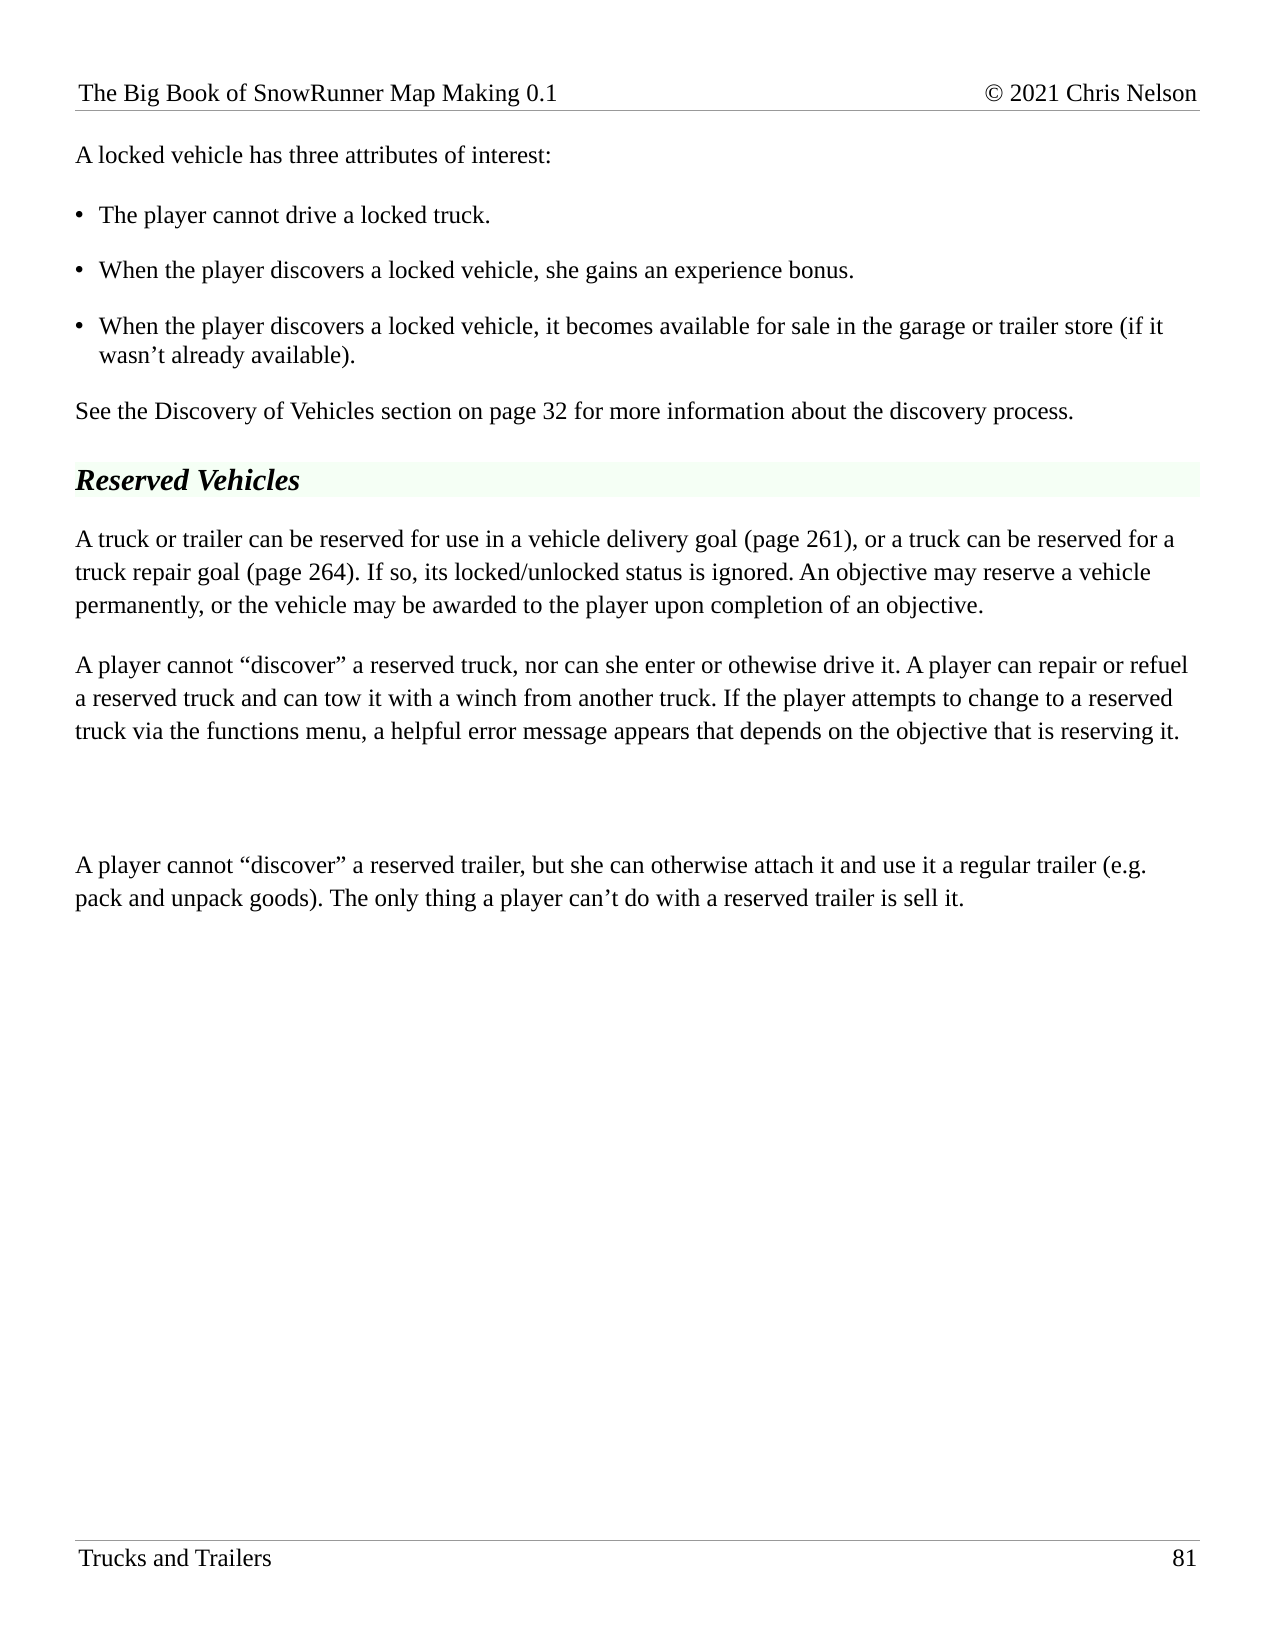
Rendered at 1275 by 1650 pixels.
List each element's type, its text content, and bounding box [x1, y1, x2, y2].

list The player cannot drive a locked truck. [75, 200, 1200, 229]
subtitle Reserved Vehicles [75, 462, 1200, 497]
text A player cannot “discover” a reserved trailer, but she can otherwise attach it and use it a regular trailer (e.g. pack and unpack goods). The only thing a player can’t do with a reserved trailer is sell it. [75, 850, 1200, 912]
text A truck or trailer can be reserved for use in a vehicle delivery goal (page 261), or a truck can be reserved for a truck repair goal (page 264). If so, its locked/unlocked status is ignored. An objective may reserve a vehicle permanently, or the vehicle may be awarded to the player upon completion of an objective. [75, 524, 1200, 619]
text A player cannot “discover” a reserved truck, nor can she enter or othewise drive it. A player can repair or refuel a reserved truck and can tow it with a winch from another truck. If the player attempts to change to a reserved truck via the functions menu, a helpful error message appears that depends on the objective that is reserving it. [75, 650, 1200, 745]
list When the player discovers a locked vehicle, it becomes available for sale in the garage or trailer store (if it wasn’t already available). [75, 311, 1200, 369]
list When the player discovers a locked vehicle, she gains an experience bonus. [75, 256, 1200, 284]
text A locked vehicle has three attributes of interest: [75, 140, 1200, 169]
text See the Discovery of Vehicles section on page 32 for more information about the discovery process. [75, 396, 1200, 424]
